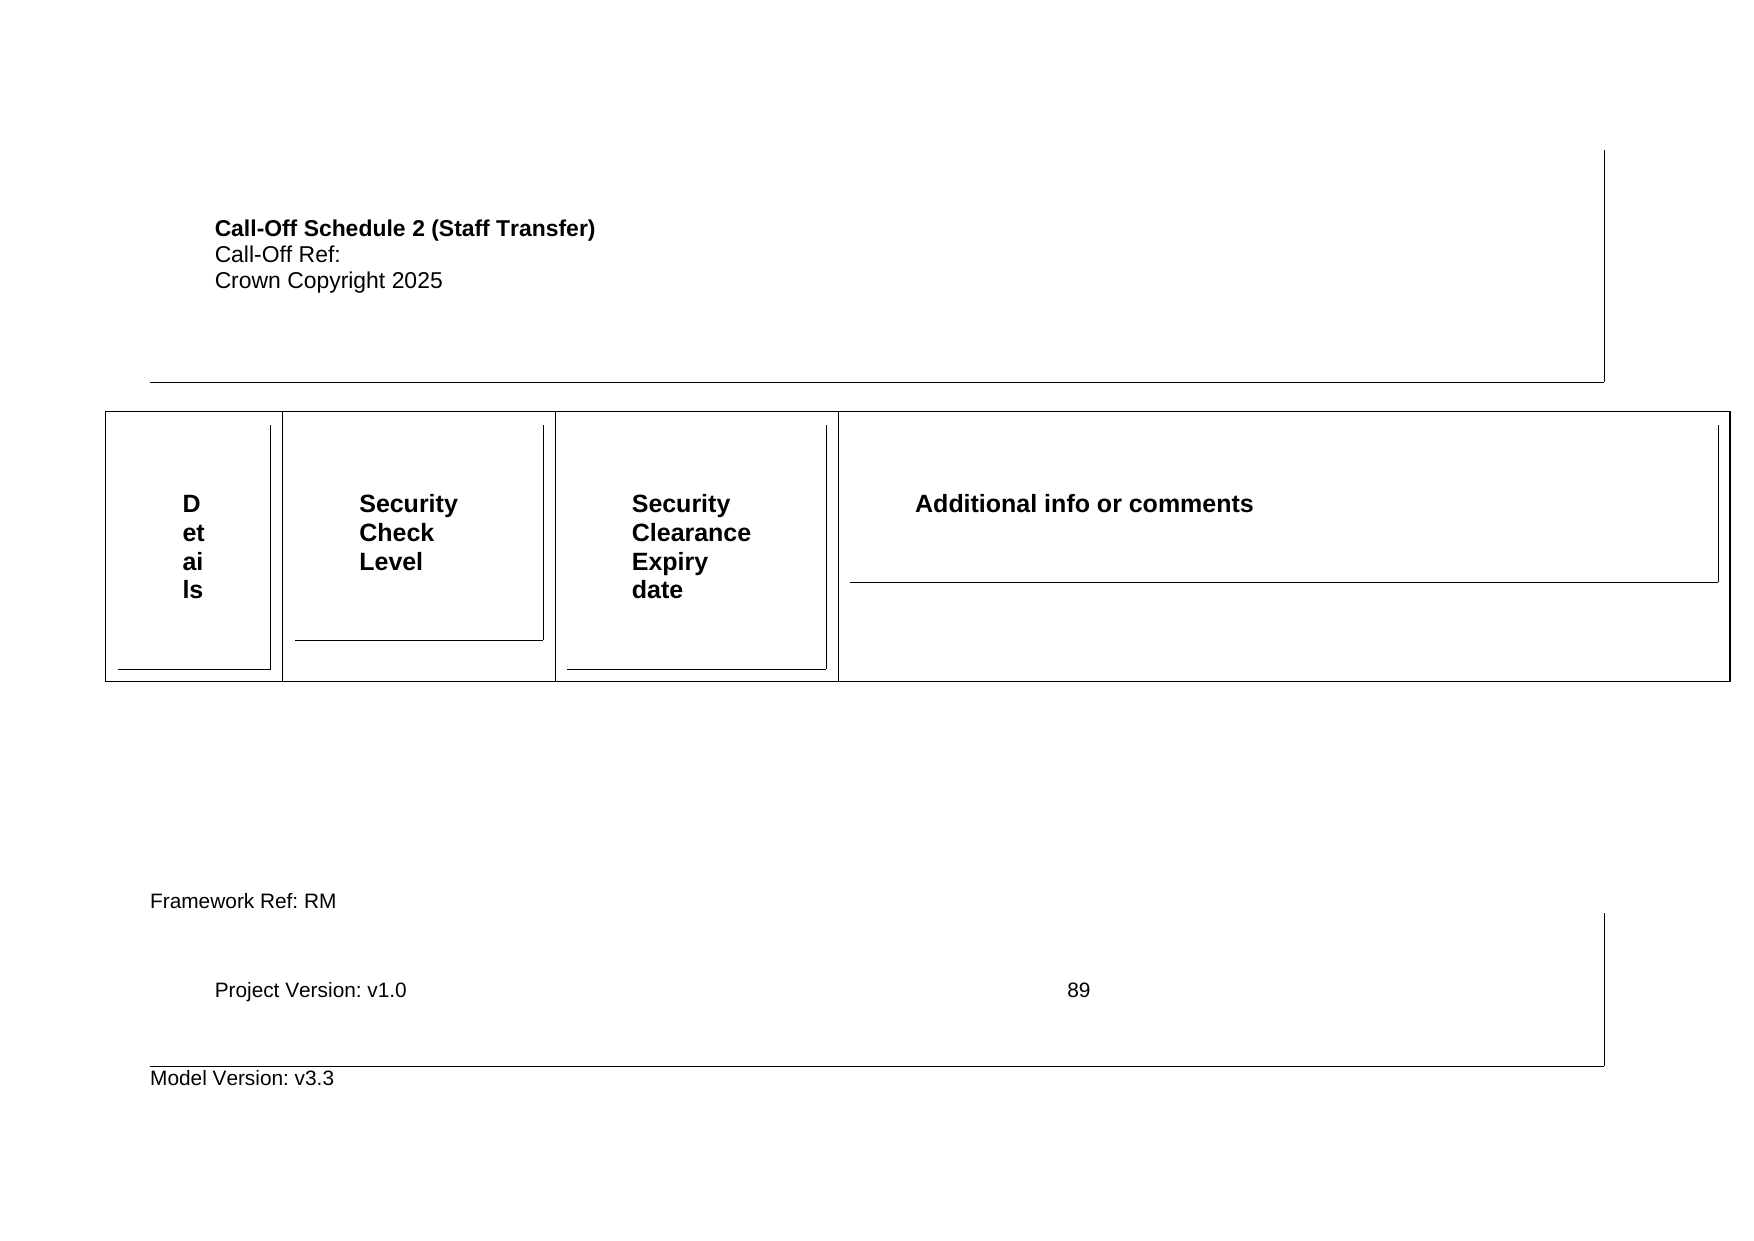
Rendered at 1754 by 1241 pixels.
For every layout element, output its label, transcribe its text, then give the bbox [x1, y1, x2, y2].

table_cell Security Check Level [283, 412, 555, 681]
table_cell Details [106, 412, 282, 681]
table_cell Security Clearance Expiry date [556, 412, 838, 681]
table_cell Additional info or comments [839, 412, 1729, 681]
